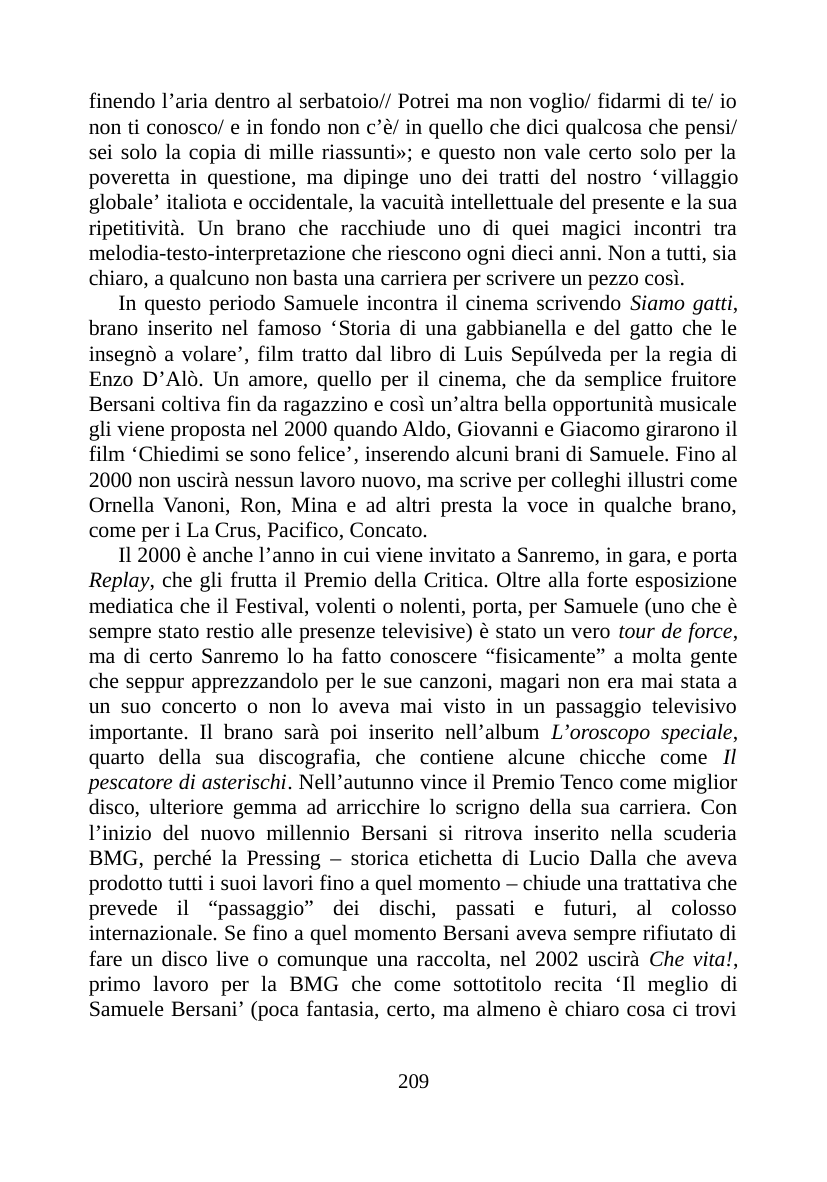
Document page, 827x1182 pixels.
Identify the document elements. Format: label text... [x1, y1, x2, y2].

text In questo periodo Samuele incontra il cinema scrivendo Siamo gatti, brano inserito nel famoso ‘Storia di una gabbianella e del gatto che le insegnò a volare’, film tratto dal libro di Luis Sepúlveda per la regia di Enzo D’Alò. Un amore, quello per il cinema, che da semplice fruitore Bersani coltiva fin da ragazzino e così un’altra bella opportunità musicale gli viene proposta nel 2000 quando Aldo, Giovanni e Giacomo girarono il film ‘Chiedimi se sono felice’, inserendo alcuni brani di Samuele. Fino al 2000 non uscirà nessun lavoro nuovo, ma scrive per colleghi illustri come Ornella Vanoni, Ron, Mina e ad altri presta la voce in qualche brano, come per i La Crus, Pacifico, Concato. [88, 290, 738, 542]
text Il 2000 è anche l’anno in cui viene invitato a Sanremo, in gara, e porta Replay, che gli frutta il Premio della Critica. Oltre alla forte esposizione mediatica che il Festival, volenti o nolenti, porta, per Samuele (uno che è sempre stato restio alle presenze televisive) è stato un vero tour de force, ma di certo Sanremo lo ha fatto conoscere “fisicamente” a molta gente che seppur apprezzandolo per le sue canzoni, magari non era mai stata a un suo concerto o non lo aveva mai visto in un passaggio televisivo importante. Il brano sarà poi inserito nell’album L’oroscopo speciale, quarto della sua discografia, che contiene alcune chicche come Il pescatore di asterischi. Nell’autunno vince il Premio Tenco come miglior disco, ulteriore gemma ad arricchire lo scrigno della sua carriera. Con l’inizio del nuovo millennio Bersani si ritrova inserito nella scuderia BMG, perché la Pressing – storica etichetta di Lucio Dalla che aveva prodotto tutti i suoi lavori fino a quel momento – chiude una trattativa che prevede il “passaggio” dei dischi, passati e futuri, al colosso internazionale. Se fino a quel momento Bersani aveva sempre rifiutato di fare un disco live o comunque una raccolta, nel 2002 uscirà Che vita!, primo lavoro per la BMG che come sottotitolo recita ‘Il meglio di Samuele Bersani’ (poca fantasia, certo, ma almeno è chiaro cosa ci trovi [88, 542, 738, 1021]
text finendo l’aria dentro al serbatoio// Potrei ma non voglio/ fidarmi di te/ io non ti conosco/ e in fondo non c’è/ in quello che dici qualcosa che pensi/ sei solo la copia di mille riassunti»; e questo non vale certo solo per la poveretta in questione, ma dipinge uno dei tratti del nostro ‘villaggio globale’ italiota e occidentale, la vacuità intellettuale del presente e la sua ripetitività. Un brano che racchiude uno di quei magici incontri tra melodia-testo-interpretazione che riescono ogni dieci anni. Non a tutti, sia chiaro, a qualcuno non basta una carriera per scrivere un pezzo così. [88, 88, 738, 290]
